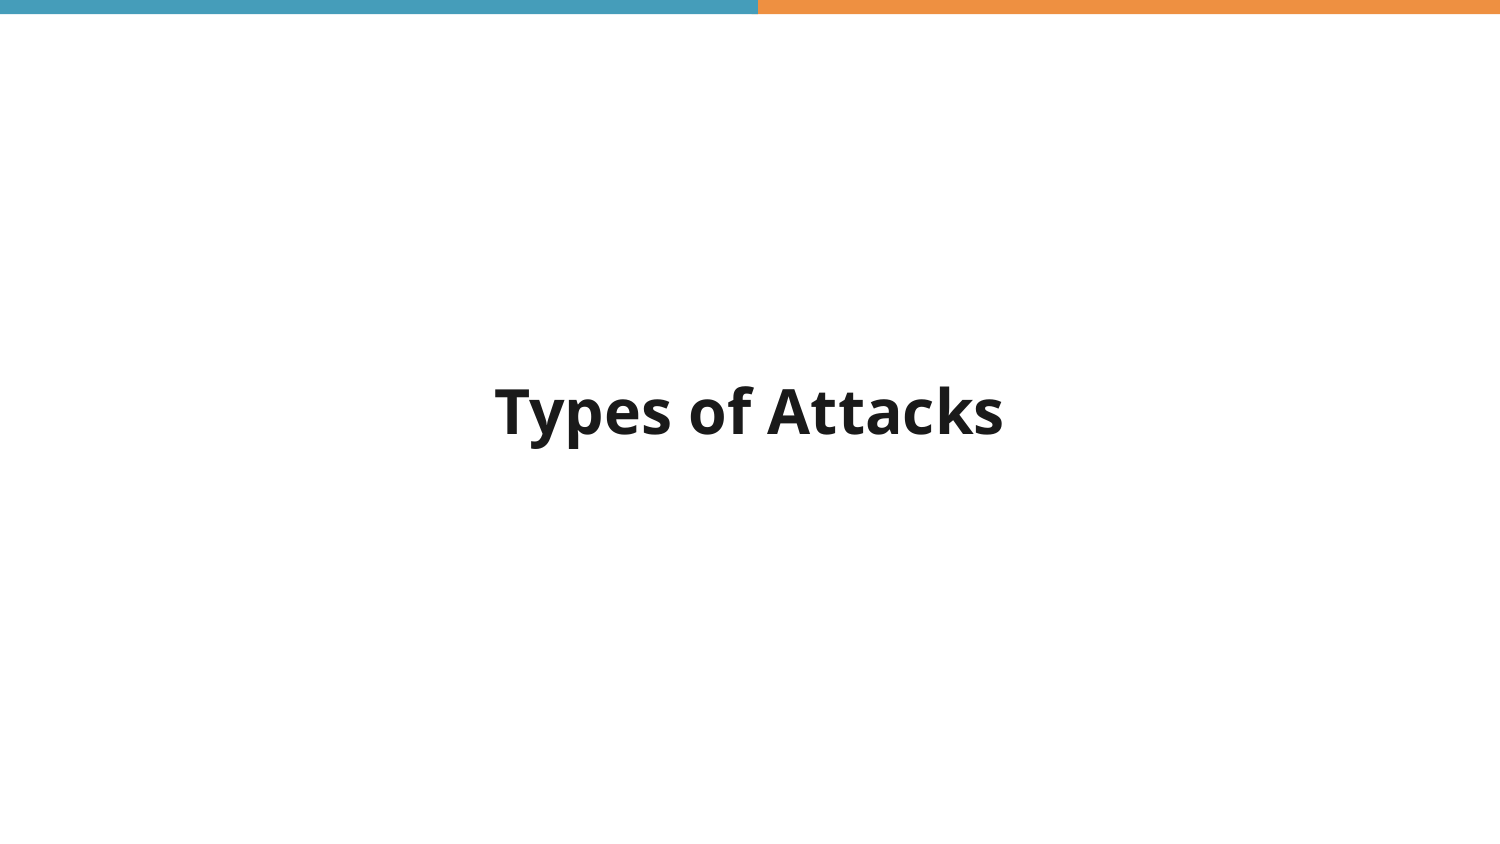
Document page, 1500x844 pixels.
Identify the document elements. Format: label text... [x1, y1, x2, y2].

title Types of Attacks [119, 356, 1381, 445]
